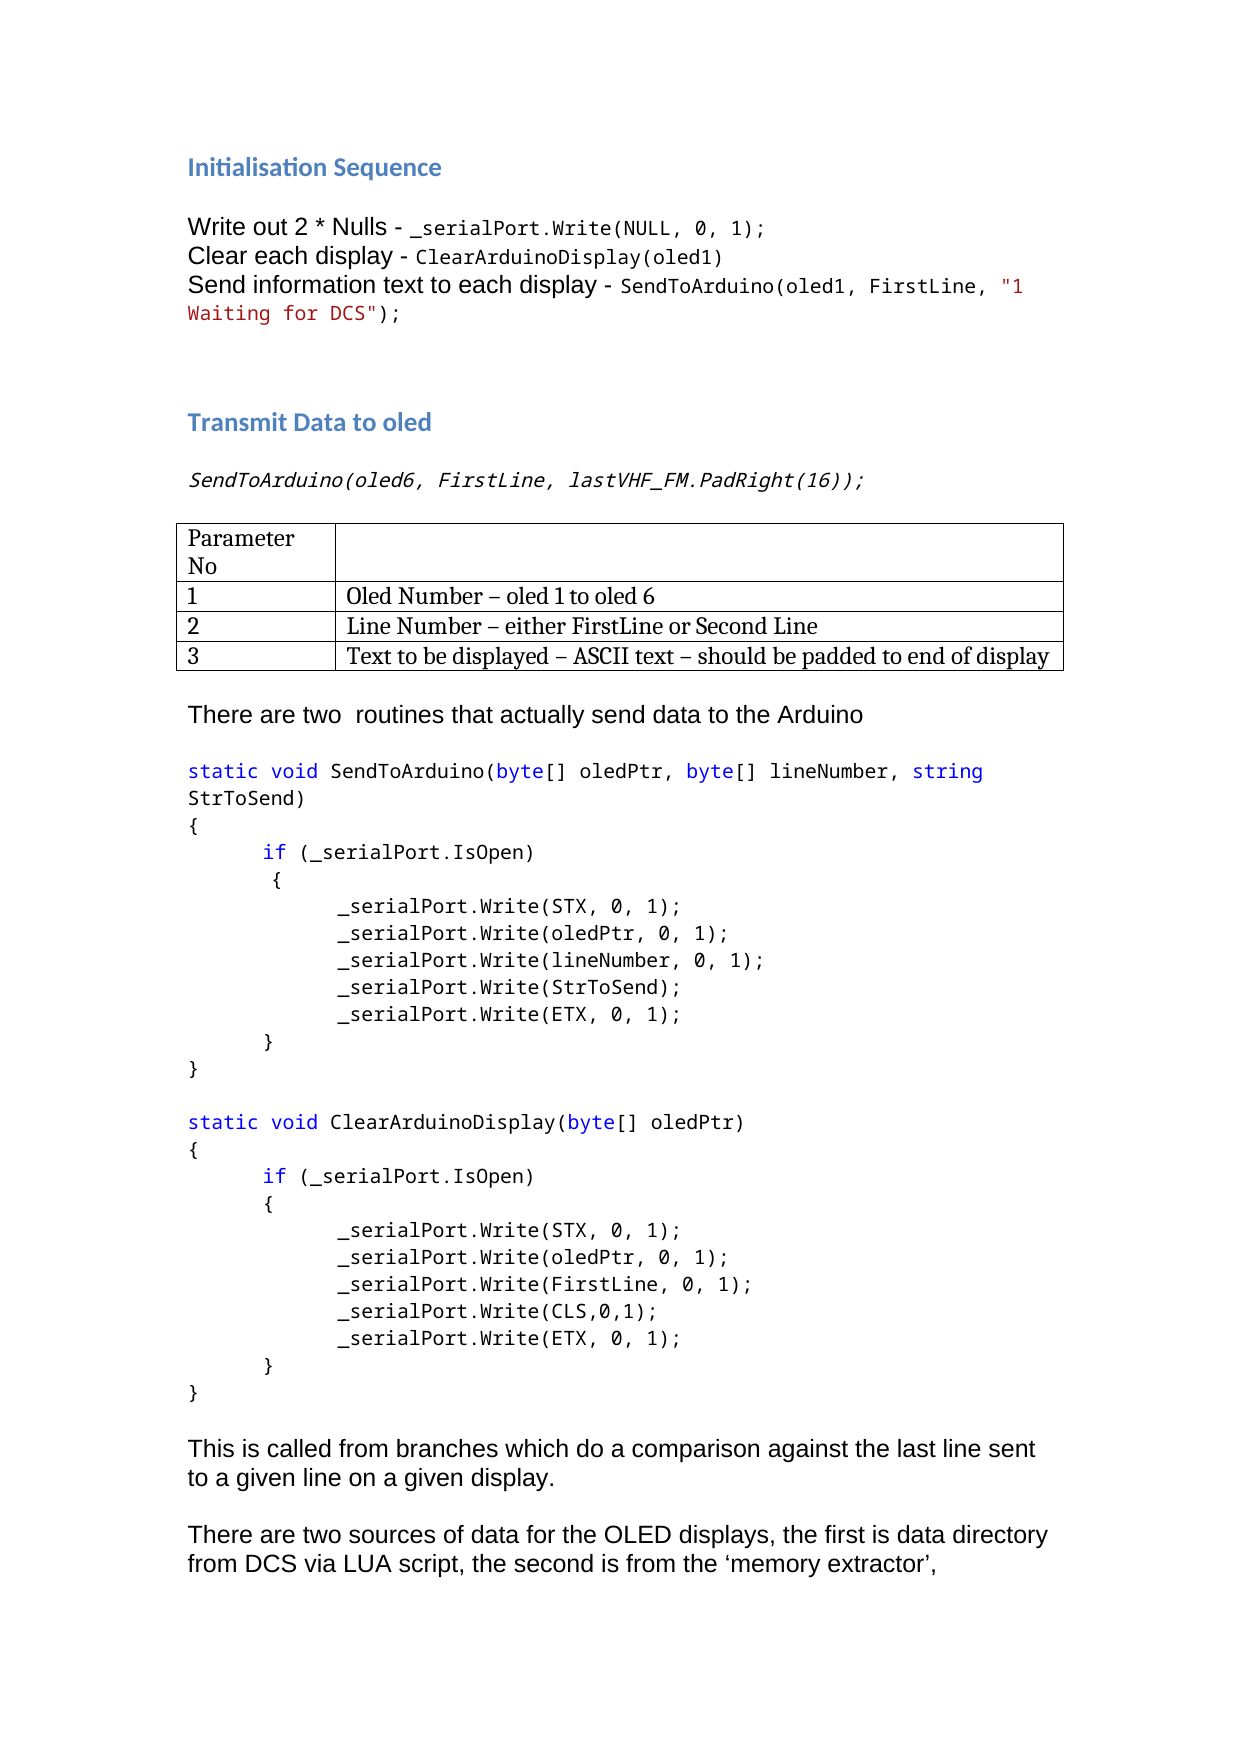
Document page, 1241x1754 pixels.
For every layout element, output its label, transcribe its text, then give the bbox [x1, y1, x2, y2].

text There are two sources of data for the OLED displays, the first is data directory from DCS via LUA script, the second is from the ‘memory extractor’, [187, 1520, 1053, 1578]
table_cell 2 [177, 612, 335, 641]
text if (_serialPort.IsOpen) [187, 1162, 1053, 1189]
text Clear each display - ClearArduinoDisplay(oled1) [187, 241, 1053, 270]
text _serialPort.Write(STX, 0, 1); [262, 1216, 1053, 1243]
text { [187, 812, 1053, 838]
text There are two routines that actually send data to the Arduino [187, 700, 1053, 729]
table_cell Oled Number – oled 1 to oled 6 [336, 582, 1063, 611]
text { [187, 1135, 1053, 1162]
table_cell Text to be displayed – ASCII text – should be padded to end of display [336, 642, 1063, 670]
text } [187, 1054, 1053, 1081]
text _serialPort.Write(oledPtr, 0, 1); [262, 919, 1053, 946]
text _serialPort.Write(lineNumber, 0, 1); [262, 946, 1053, 973]
text _serialPort.Write(StrToSend); [262, 973, 1053, 1000]
text static void ClearArduinoDisplay(byte[] oledPtr) [187, 1108, 1053, 1135]
text if (_serialPort.IsOpen) [187, 838, 1053, 866]
text static void SendToArduino(byte[] oledPtr, byte[] lineNumber, string StrToSend) [187, 758, 1053, 812]
text _serialPort.Write(oledPtr, 0, 1); [262, 1243, 1053, 1270]
subtitle Initialisation Sequence [187, 150, 1053, 183]
text This is called from branches which do a comparison against the last line sent to a given line on a given display. [187, 1434, 1053, 1491]
text Send information text to each display - SendToArduino(oled1, FirstLine, "1 Waiting for DCS"); [187, 270, 1053, 327]
table_cell 1 [177, 582, 335, 611]
text _serialPort.Write(CLS,0,1); [262, 1297, 1053, 1324]
text SendToArduino(oled6, FirstLine, lastVHF_FM.PadRight(16)); [187, 467, 1053, 494]
text Write out 2 * Nulls - _serialPort.Write(NULL, 0, 1); [187, 212, 1053, 241]
table_cell 3 [177, 642, 335, 670]
text { [187, 866, 1053, 892]
text } [187, 1378, 1053, 1405]
text } [187, 1351, 1053, 1378]
text { [187, 1189, 1053, 1216]
table_header Parameter No [177, 524, 335, 581]
text _serialPort.Write(FirstLine, 0, 1); [262, 1270, 1053, 1297]
text _serialPort.Write(STX, 0, 1); [262, 892, 1053, 919]
table_cell Line Number – either FirstLine or Second Line [336, 612, 1063, 641]
text } [187, 1027, 1053, 1054]
subtitle Transmit Data to oled [187, 405, 1053, 438]
table_header [336, 524, 1063, 581]
text _serialPort.Write(ETX, 0, 1); [262, 1000, 1053, 1027]
text _serialPort.Write(ETX, 0, 1); [262, 1324, 1053, 1351]
